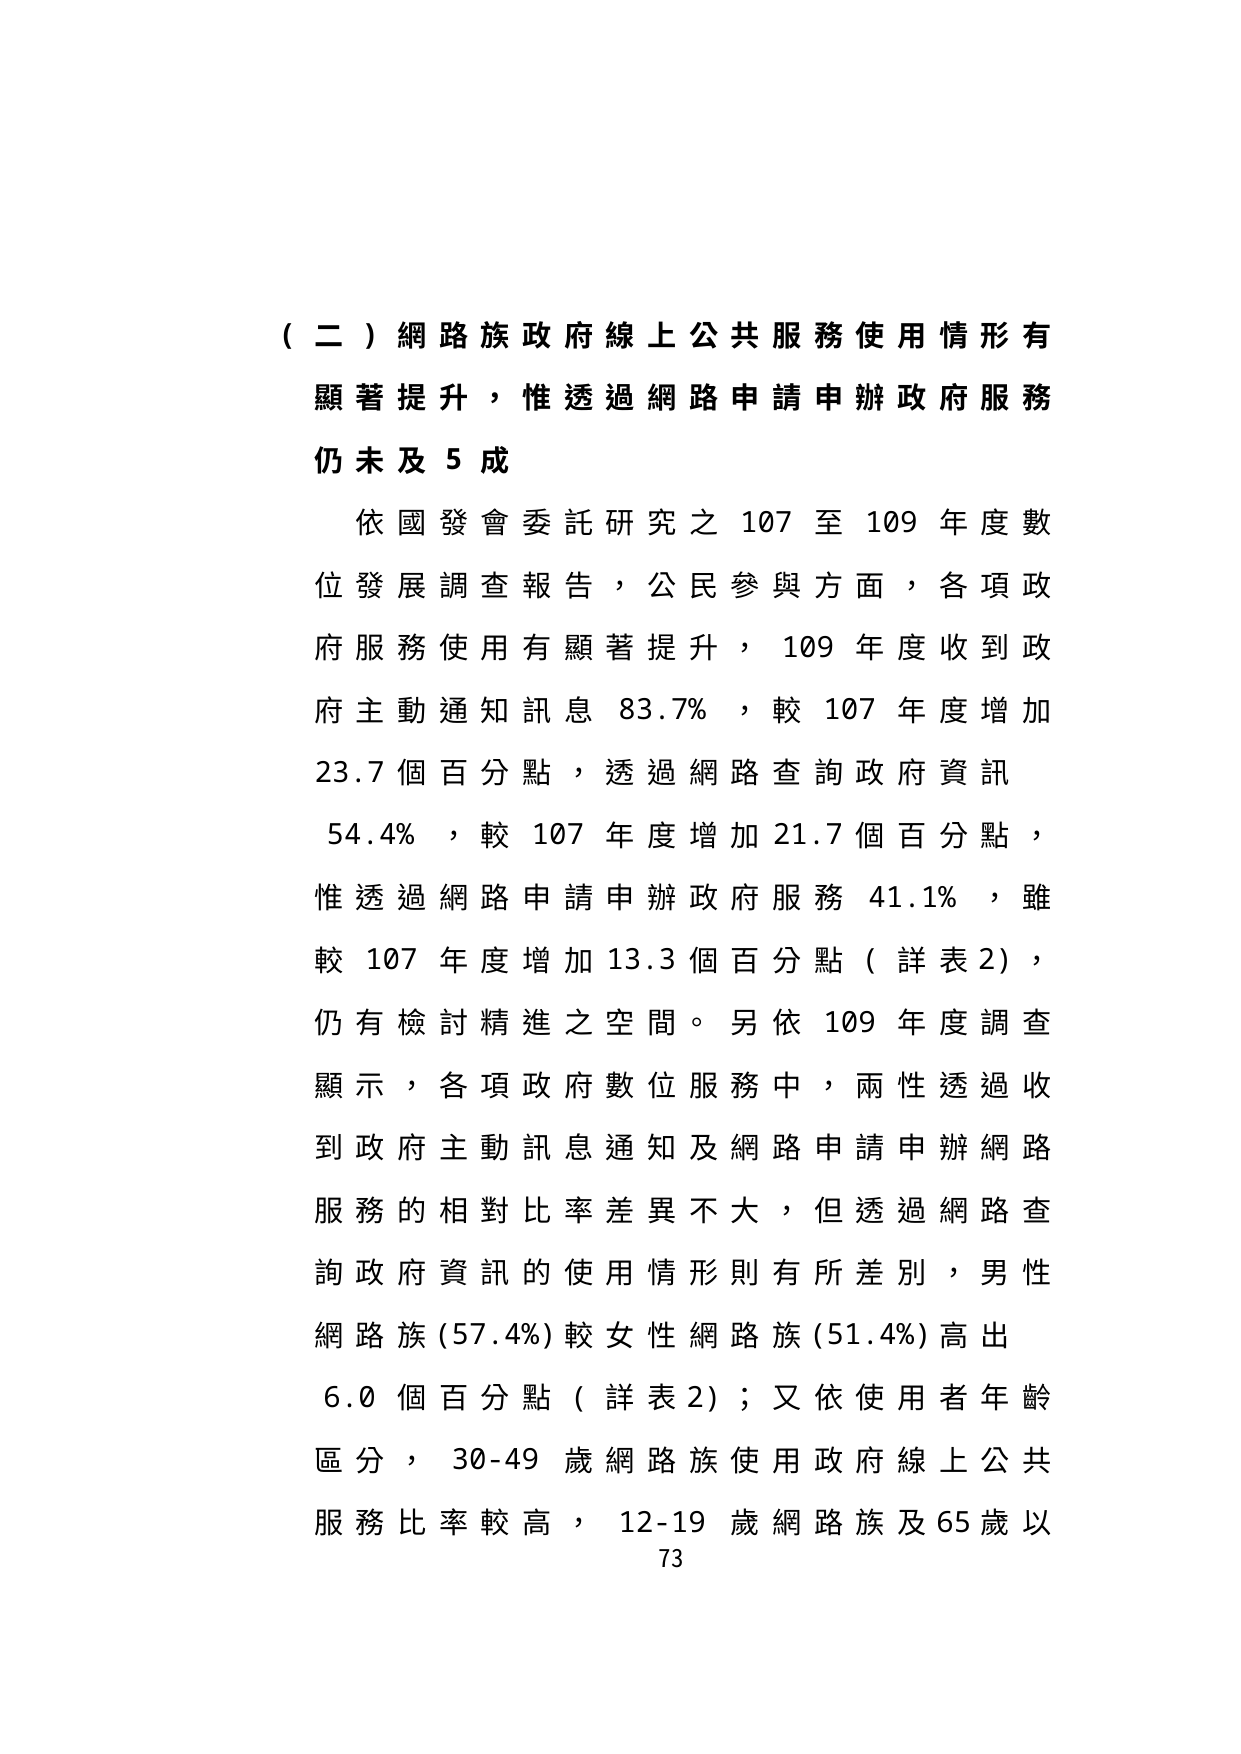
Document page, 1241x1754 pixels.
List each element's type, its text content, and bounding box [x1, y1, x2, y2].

text (二)網路族政府線上公共服務使用情形有顯著提升，惟透過網路申請申辦政府服務仍未及5成 [242, 292, 1058, 479]
text 依國發會委託研究之107至109年度數位發展調查報告，公民參與方面，各項政府服務使用有顯著提升，109年度收到政府主動通知訊息83.7%，較107年度增加23.7個百分點，透過網路查詢政府資訊54.4%，較107年度增加21.7個百分點，惟透過網路申請申辦政府服務41.1%，雖較107年度增加13.3個百分點(詳表2)，仍有檢討精進之空間。另依109年度調查顯示，各項政府數位服務中，兩性透過收到政府主動訊息通知及網路申請申辦網路服務的相對比率差異不大，但透過網路查詢政府資訊的使用情形則有所差別，男性網路族(57.4%)較女性網路族(51.4%)高出6.0個百分點(詳表2)；又依使用者年齡區分，30-49歲網路族使用政府線上公共服務比率較高，12-19歲網路族及65歲以 [271, 479, 1058, 1542]
